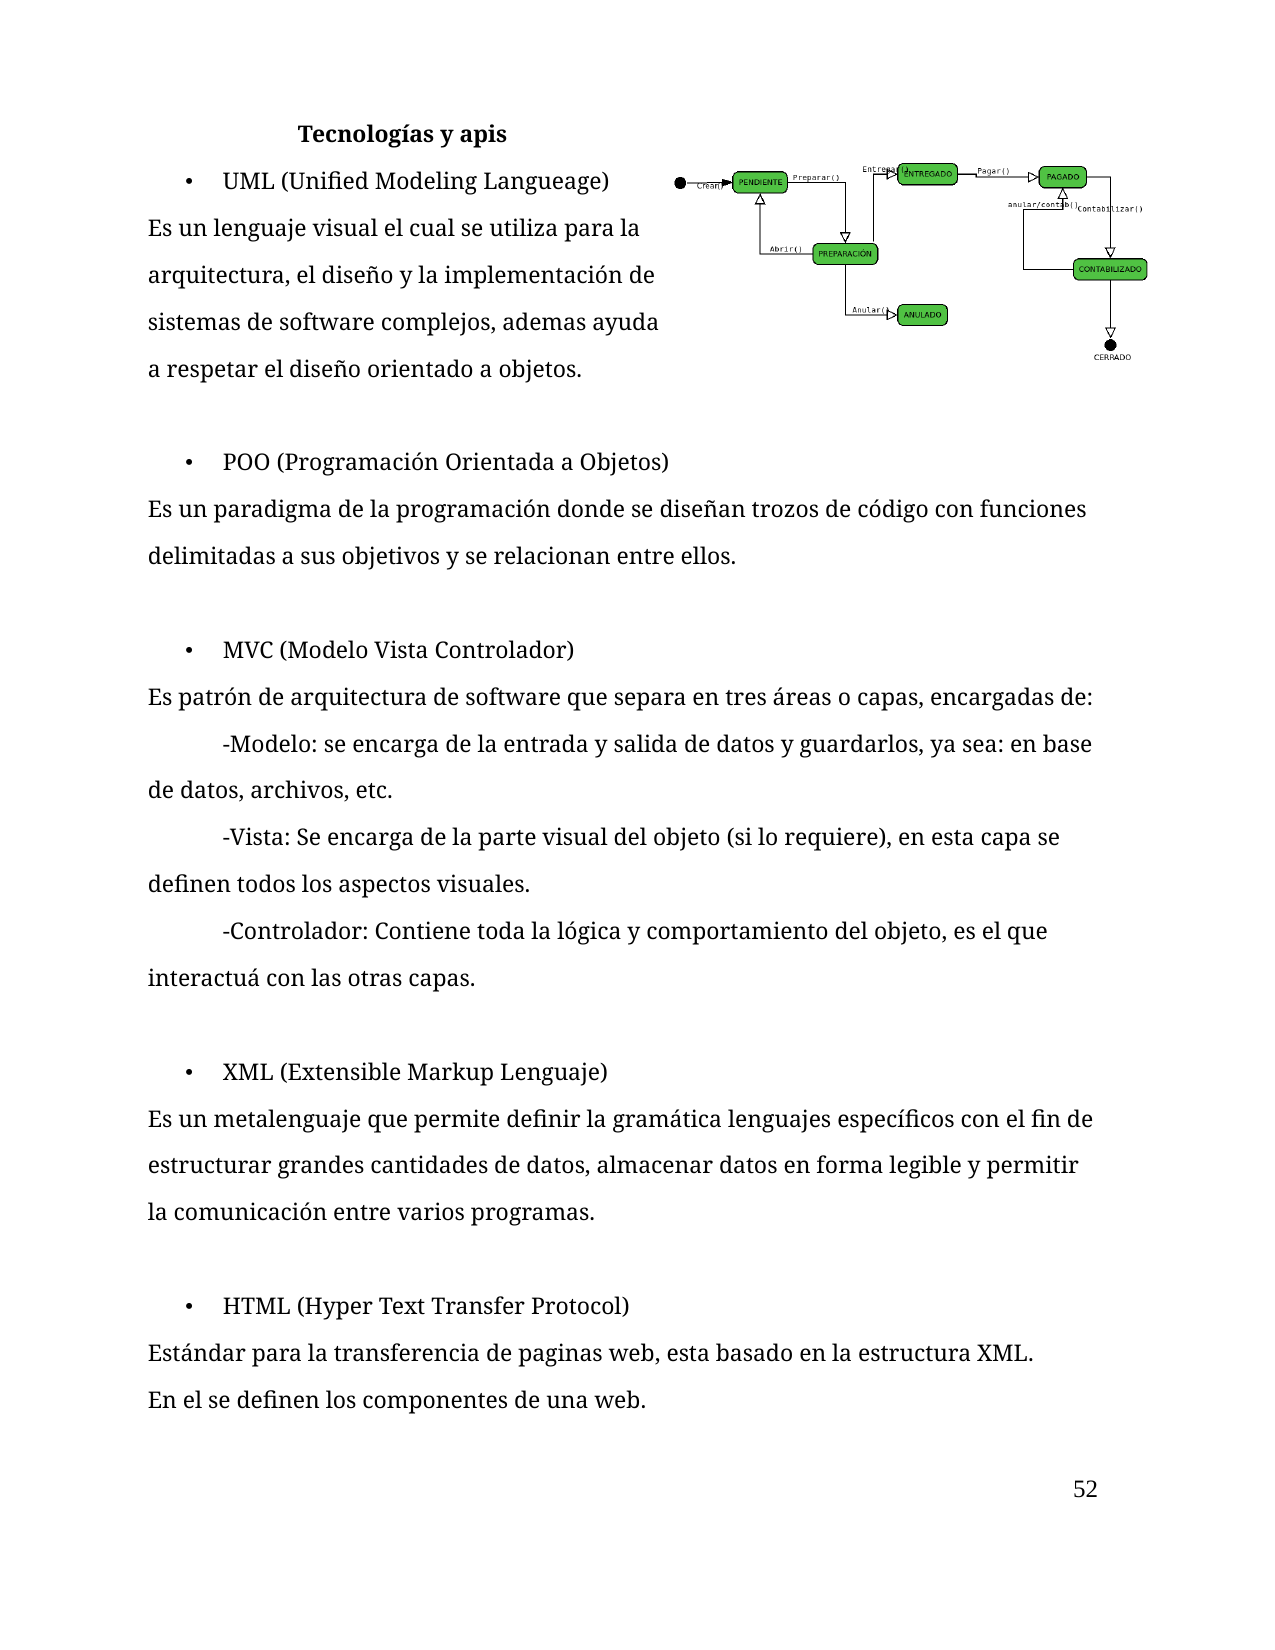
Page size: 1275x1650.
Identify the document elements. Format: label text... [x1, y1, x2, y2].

text Estándar para la transferencia de paginas web, esta basado en la estructura XML. [148, 1337, 1098, 1368]
text Tecnologías y apis [148, 118, 1098, 149]
text -Vista: Se encarga de la parte visual del objeto (si lo requiere), en esta capa se definen todos los aspectos visuales. [148, 821, 1098, 899]
list HTML (Hyper Text Transfer Protocol) [185, 1290, 1098, 1321]
text Es un metalenguaje que permite definir la gramática lenguajes específicos con el fin de estructurar grandes cantidades de datos, almacenar datos en forma legible y permitir la comunicación entre varios programas. [148, 1102, 1098, 1227]
text -Modelo: se encarga de la entrada y salida de datos y guardarlos, ya sea: en base de datos, archivos, etc. [148, 727, 1098, 806]
list MVC (Modelo Vista Controlador) [185, 634, 1098, 665]
list XML (Extensible Markup Lenguaje) [185, 1056, 1098, 1087]
picture [673, 162, 1148, 362]
text Es patrón de arquitectura de software que separa en tres áreas o capas, encargadas de: [148, 681, 1098, 712]
list POO (Programación Orientada a Objetos) [185, 446, 1098, 477]
text Es un lenguaje visual el cual se utiliza para la arquitectura, el diseño y la implementación de sistemas de software complejos, ademas ayuda a respetar el diseño orientado a objetos. [148, 212, 1098, 384]
text Es un paradigma de la programación donde se diseñan trozos de código con funciones delimitadas a sus objetivos y se relacionan entre ellos. [148, 493, 1098, 571]
list UML (Unified Modeling Langueage) [185, 165, 673, 196]
text En el se definen los componentes de una web. [148, 1384, 1098, 1415]
text -Controlador: Contiene toda la lógica y comportamiento del objeto, es el que interactuá con las otras capas. [148, 915, 1098, 993]
